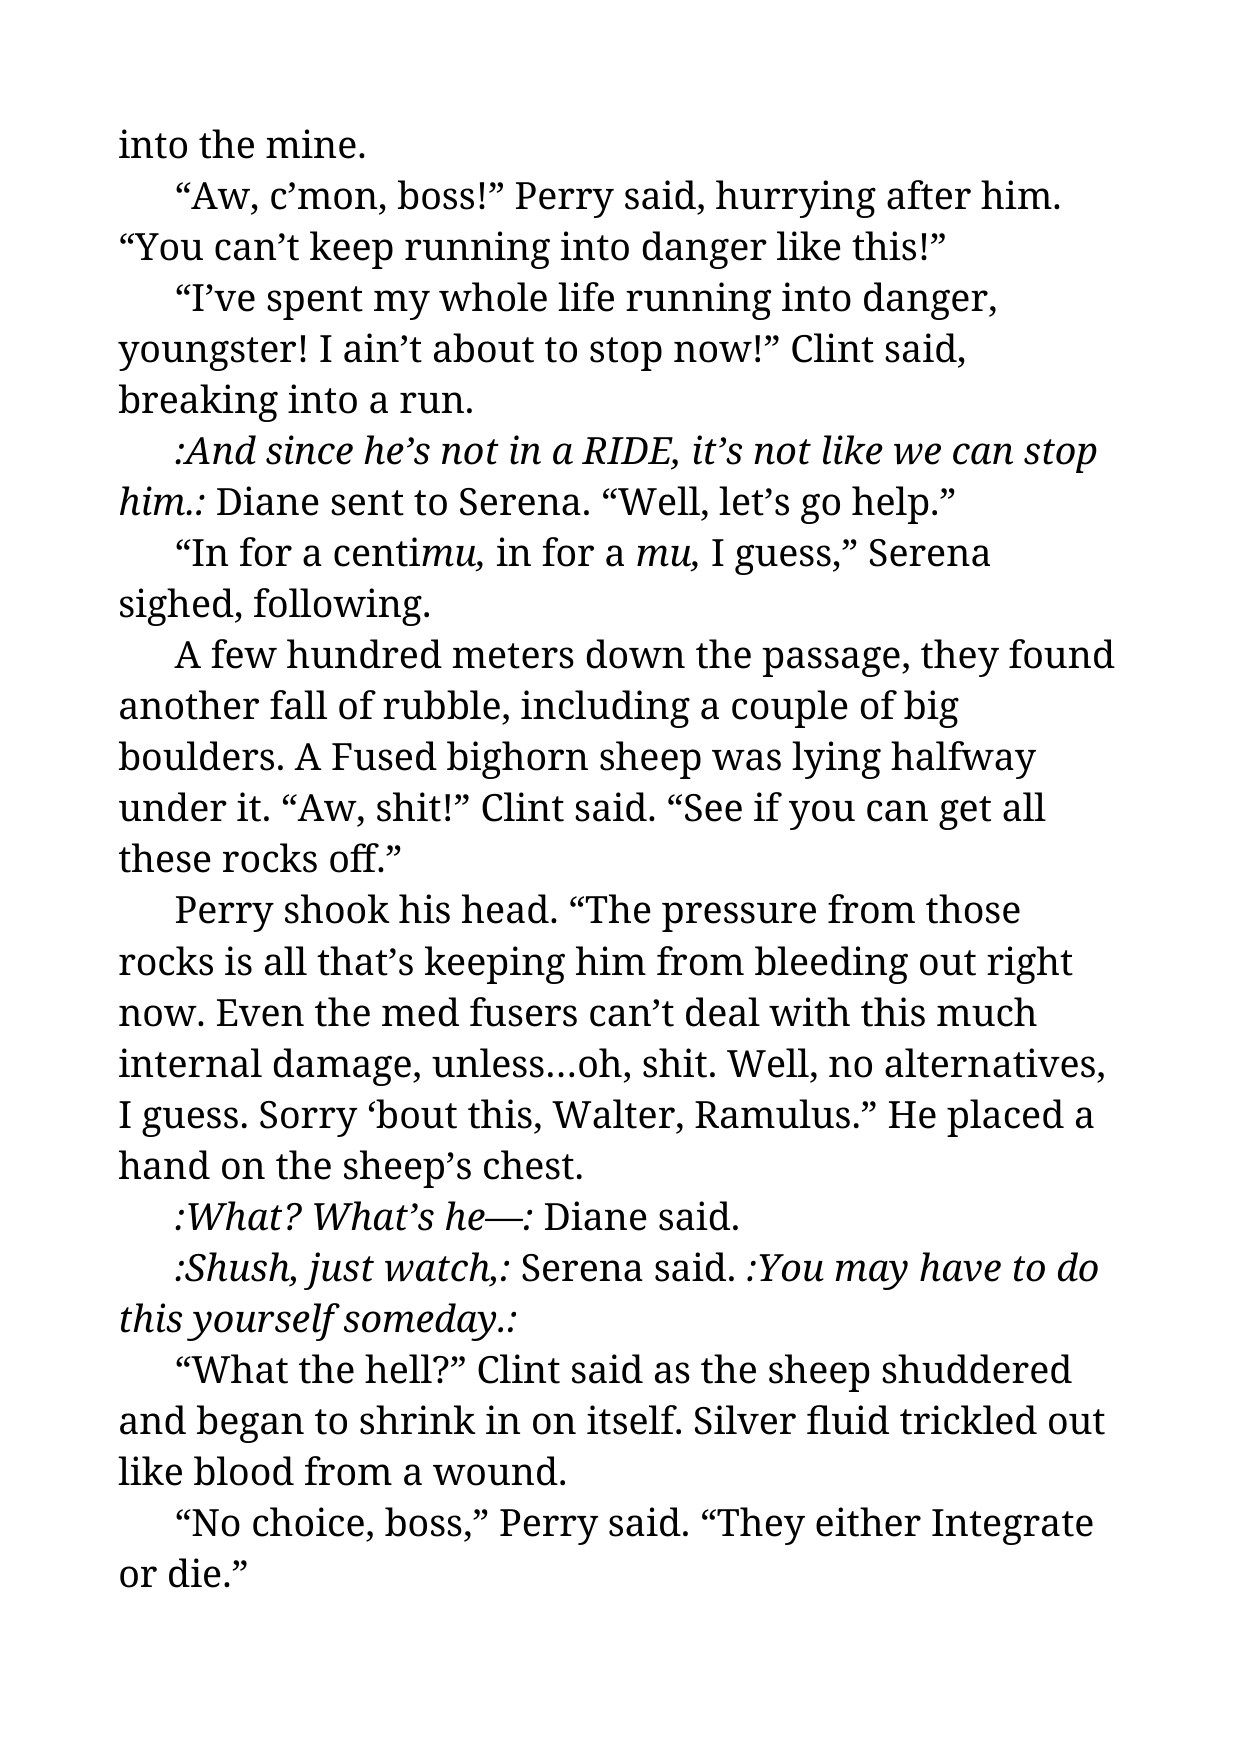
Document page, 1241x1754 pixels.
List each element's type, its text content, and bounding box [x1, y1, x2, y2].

text A few hundred meters down the passage, they found another fall of rubble, including a couple of big boulders. A Fused bighorn sheep was lying halfway under it. “Aw, shit!” Clint said. “See if you can get all these rocks off.” [118, 628, 1122, 884]
text “Aw, c’mon, boss!” Perry said, hurrying after him. “You can’t keep running into danger like this!” [118, 169, 1122, 271]
text :And since he’s not in a RIDE, it’s not like we can stop him.: Diane sent to Serena. “Well, let’s go help.” [118, 424, 1122, 526]
text “In for a centimu, in for a mu, I guess,” Serena sighed, following. [118, 526, 1122, 628]
text “No choice, boss,” Perry said. “They either Integrate or die.” [118, 1496, 1122, 1598]
text “What the hell?” Clint said as the sheep shuddered and began to shrink in on itself. Silver fluid trickled out like blood from a wound. [118, 1343, 1122, 1496]
text into the mine. [118, 118, 1122, 169]
text :Shush, just watch,: Serena said. :You may have to do this yourself someday.: [118, 1241, 1122, 1343]
text :What? What’s he—: Diane said. [118, 1190, 1122, 1241]
text Perry shook his head. “The pressure from those rocks is all that’s keeping him from bleeding out right now. Even the med fusers can’t deal with this much internal damage, unless…oh, shit. Well, no alternatives, I guess. Sorry ‘bout this, Walter, Ramulus.” He placed a hand on the sheep’s chest. [118, 884, 1122, 1190]
text “I’ve spent my whole life running into danger, youngster! I ain’t about to stop now!” Clint said, breaking into a run. [118, 271, 1122, 424]
